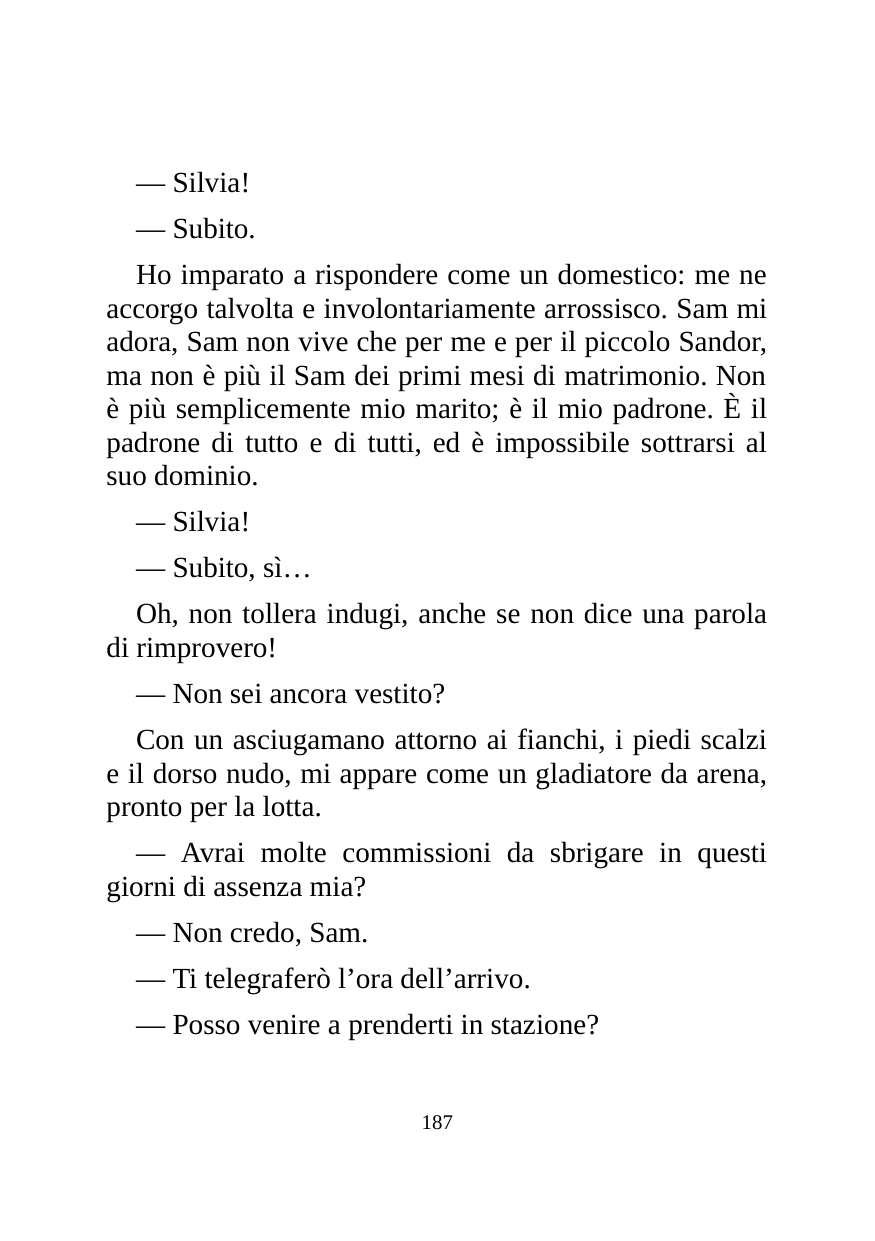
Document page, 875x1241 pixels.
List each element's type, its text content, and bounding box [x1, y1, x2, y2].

text Ho imparato a rispondere come un domestico: me ne accorgo talvolta e involontariamente arrossisco. Sam mi adora, Sam non vive che per me e per il piccolo Sandor, ma non è più il Sam dei primi mesi di matrimonio. Non è più semplicemente mio marito; è il mio padrone. È il padrone di tutto e di tutti, ed è impossibile sottrarsi al suo dominio. [106, 257, 768, 492]
text — Subito, sì… [106, 551, 768, 584]
text — Silvia! [106, 165, 768, 199]
text Con un asciugamano attorno ai fianchi, i piedi scalzi e il dorso nudo, mi appare come un gladiatore da arena, pronto per la lotta. [106, 722, 768, 823]
text — Posso venire a prenderti in stazione? [106, 1007, 768, 1041]
text — Silvia! [106, 504, 768, 538]
text — Subito. [106, 211, 768, 245]
text — Non credo, Sam. [106, 915, 768, 948]
text — Avrai molte commissioni da sbrigare in questi giorni di assenza mia? [106, 835, 768, 902]
text — Non sei ancora vestito? [106, 676, 768, 710]
text — Ti telegraferò l’ora dell’arrivo. [106, 961, 768, 994]
text Oh, non tollera indugi, anche se non dice una parola di rimprovero! [106, 597, 768, 664]
